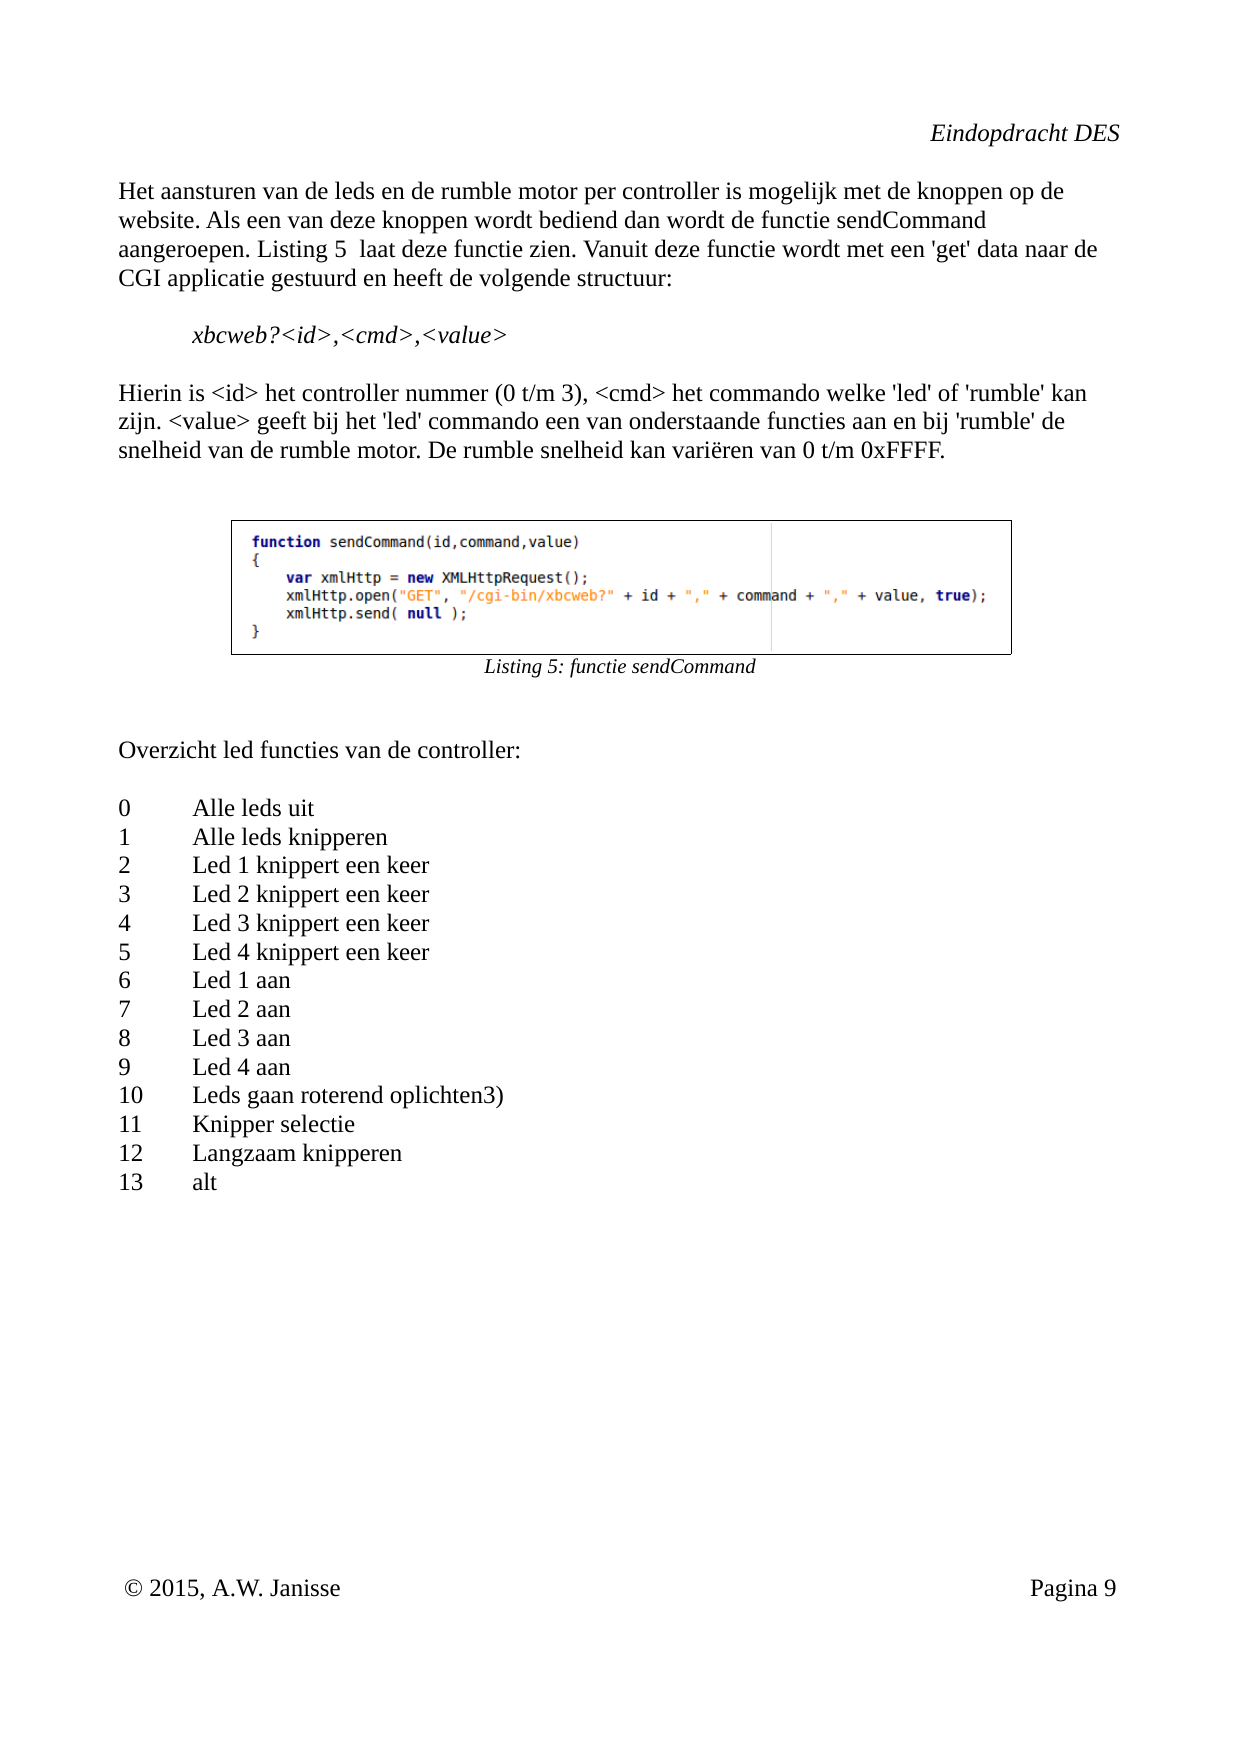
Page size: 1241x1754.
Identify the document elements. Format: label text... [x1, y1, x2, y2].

text 13 alt [118, 1167, 1122, 1196]
text 0 Alle leds uit [118, 793, 1122, 822]
text 4 Led 3 knippert een keer [118, 908, 1122, 937]
text 10 Leds gaan roterend oplichten3) [118, 1081, 1122, 1109]
text 12 Langzaam knipperen [118, 1138, 1122, 1167]
text [231, 508, 1011, 520]
text 9 Led 4 aan [118, 1052, 1122, 1081]
text 11 Knipper selectie [118, 1109, 1122, 1138]
text 7 Led 2 aan [118, 994, 1122, 1023]
text 2 Led 1 knippert een keer [118, 851, 1122, 879]
text 5 Led 4 knippert een keer [118, 937, 1122, 966]
list [232, 521, 1011, 654]
picture [233, 523, 1008, 651]
text 1 Alle leds knipperen [118, 822, 1122, 851]
text Overzicht led functies van de controller: [118, 736, 1122, 764]
list Listing 5: functie sendCommand [231, 655, 1011, 678]
text Het aansturen van de leds en de rumble motor per controller is mogelijk met de knoppen op de website. Als een van deze knoppen wordt bediend dan wordt de functie sendCommand aangeroepen. Listing 5 laat deze functie zien. Vanuit deze functie wordt met een 'get' data naar de CGI applicatie gestuurd en heeft de volgende structuur: [118, 176, 1122, 291]
text xbcweb?<id>,<cmd>,<value> [118, 320, 1122, 349]
text Hierin is <id> het controller nummer (0 t/m 3), <cmd> het commando welke 'led' of 'rumble' kan zijn. <value> geeft bij het 'led' commando een van onderstaande functies aan en bij 'rumble' de snelheid van de rumble motor. De rumble snelheid kan variëren van 0 t/m 0xFFFF. [118, 378, 1122, 464]
text 6 Led 1 aan [118, 966, 1122, 994]
text 8 Led 3 aan [118, 1023, 1122, 1052]
text 3 Led 2 knippert een keer [118, 879, 1122, 908]
